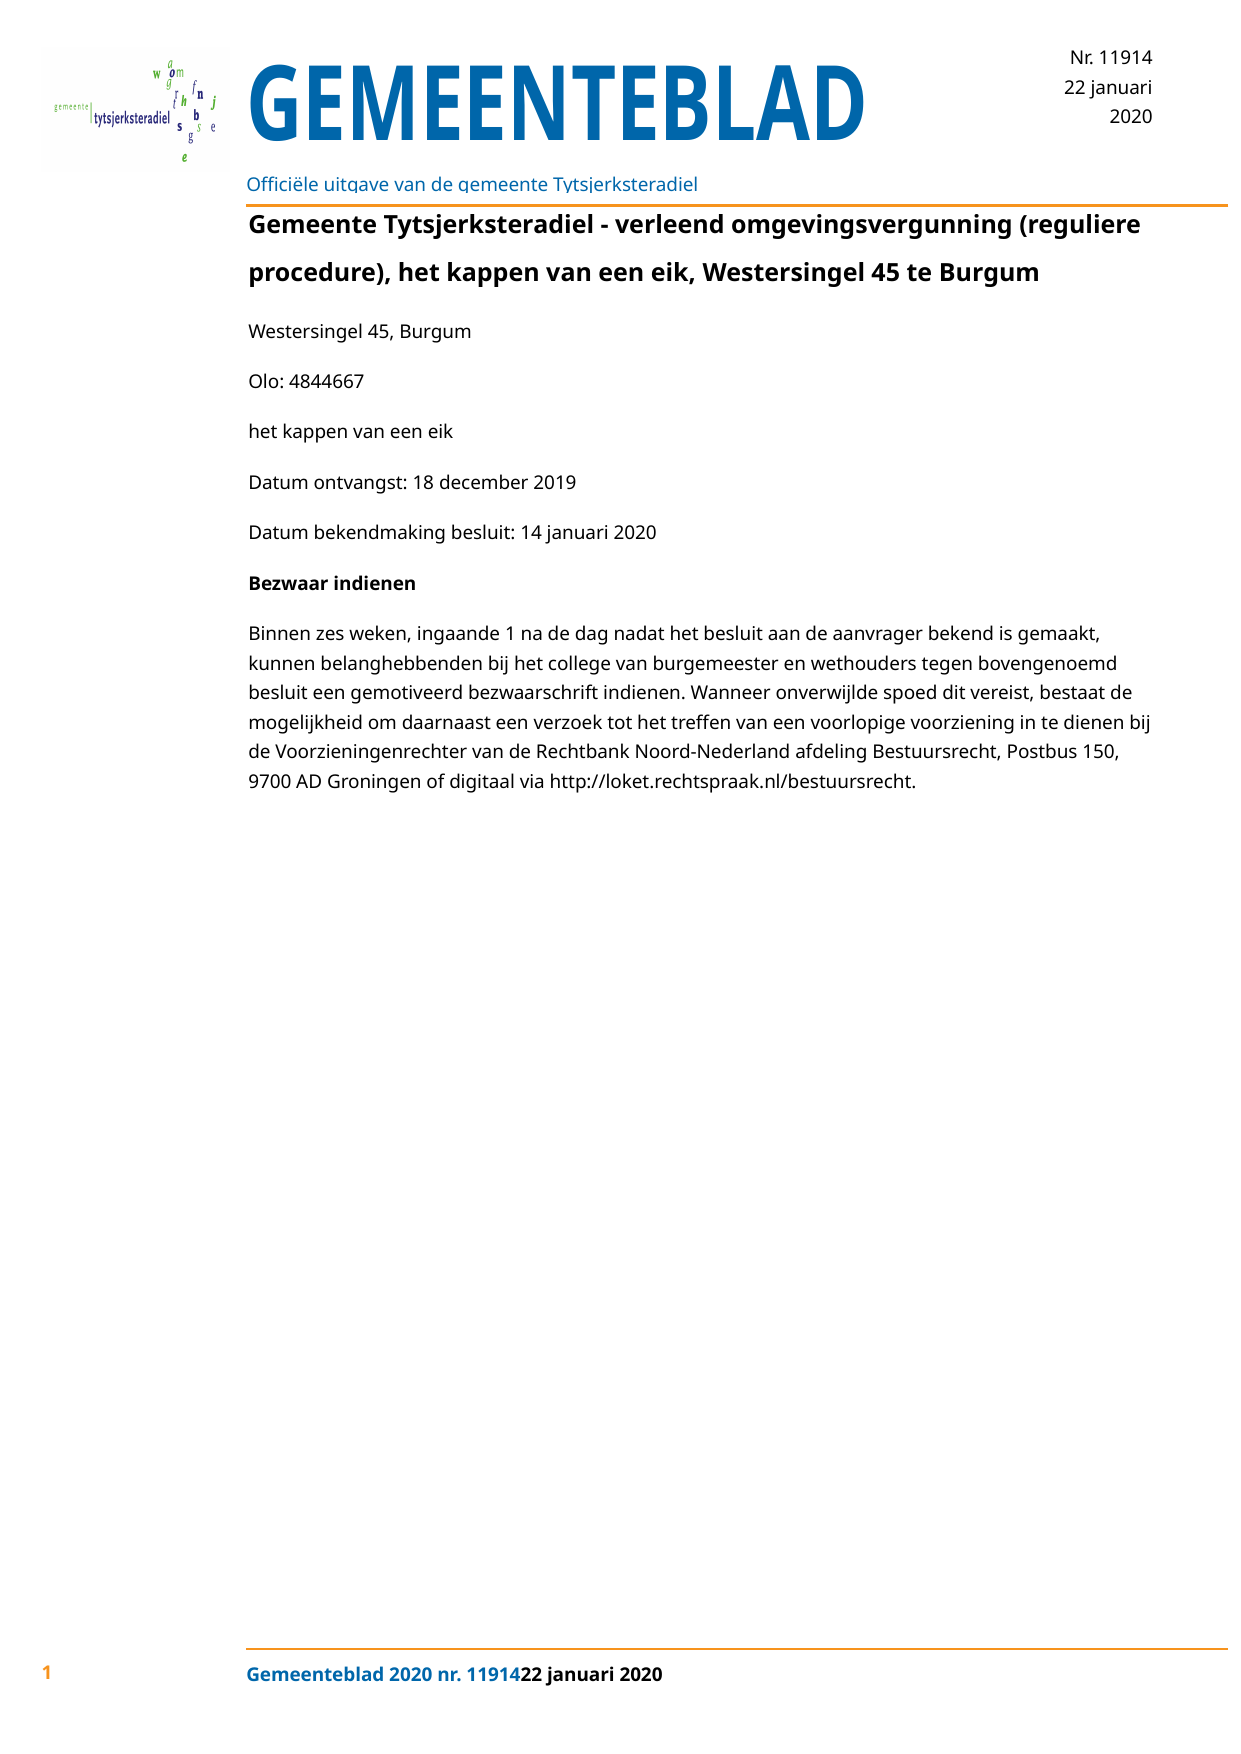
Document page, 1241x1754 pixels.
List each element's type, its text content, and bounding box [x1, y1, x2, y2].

text Westersingel 45, Burgum [248, 318, 1152, 344]
picture [41, 47, 231, 172]
text Datum ontvangst: 18 december 2019 [248, 469, 1152, 495]
text Gemeente Tytsjerksteradiel - verleend omgevingsvergunning (reguliere procedure), het kappen van een eik, Westersingel 45 te Burgum [248, 207, 1152, 288]
text Olo: 4844667 [248, 368, 1152, 394]
text Binnen zes weken, ingaande 1 na de dag nadat het besluit aan de aanvrager bekend is gemaakt, kunnen belanghebbenden bij het college van burgemeester en wethouders tegen bovengenoemd besluit een gemotiveerd bezwaarschrift indienen. Wanneer onverwijlde spoed dit vereist, bestaat de mogelijkheid om daarnaast een verzoek tot het treffen van een voorlopige voorziening in te dienen bij de Voorzieningenrechter van de Rechtbank Noord-Nederland afdeling Bestuursrecht, Postbus 150, 9700 AD Groningen of digitaal via http://loket.rechtspraak.nl/bestuursrecht. [248, 620, 1152, 794]
text het kappen van een eik [248, 419, 1152, 444]
text Datum bekendmaking besluit: 14 januari 2020 [248, 519, 1152, 545]
text Bezwaar indienen [248, 570, 1152, 596]
